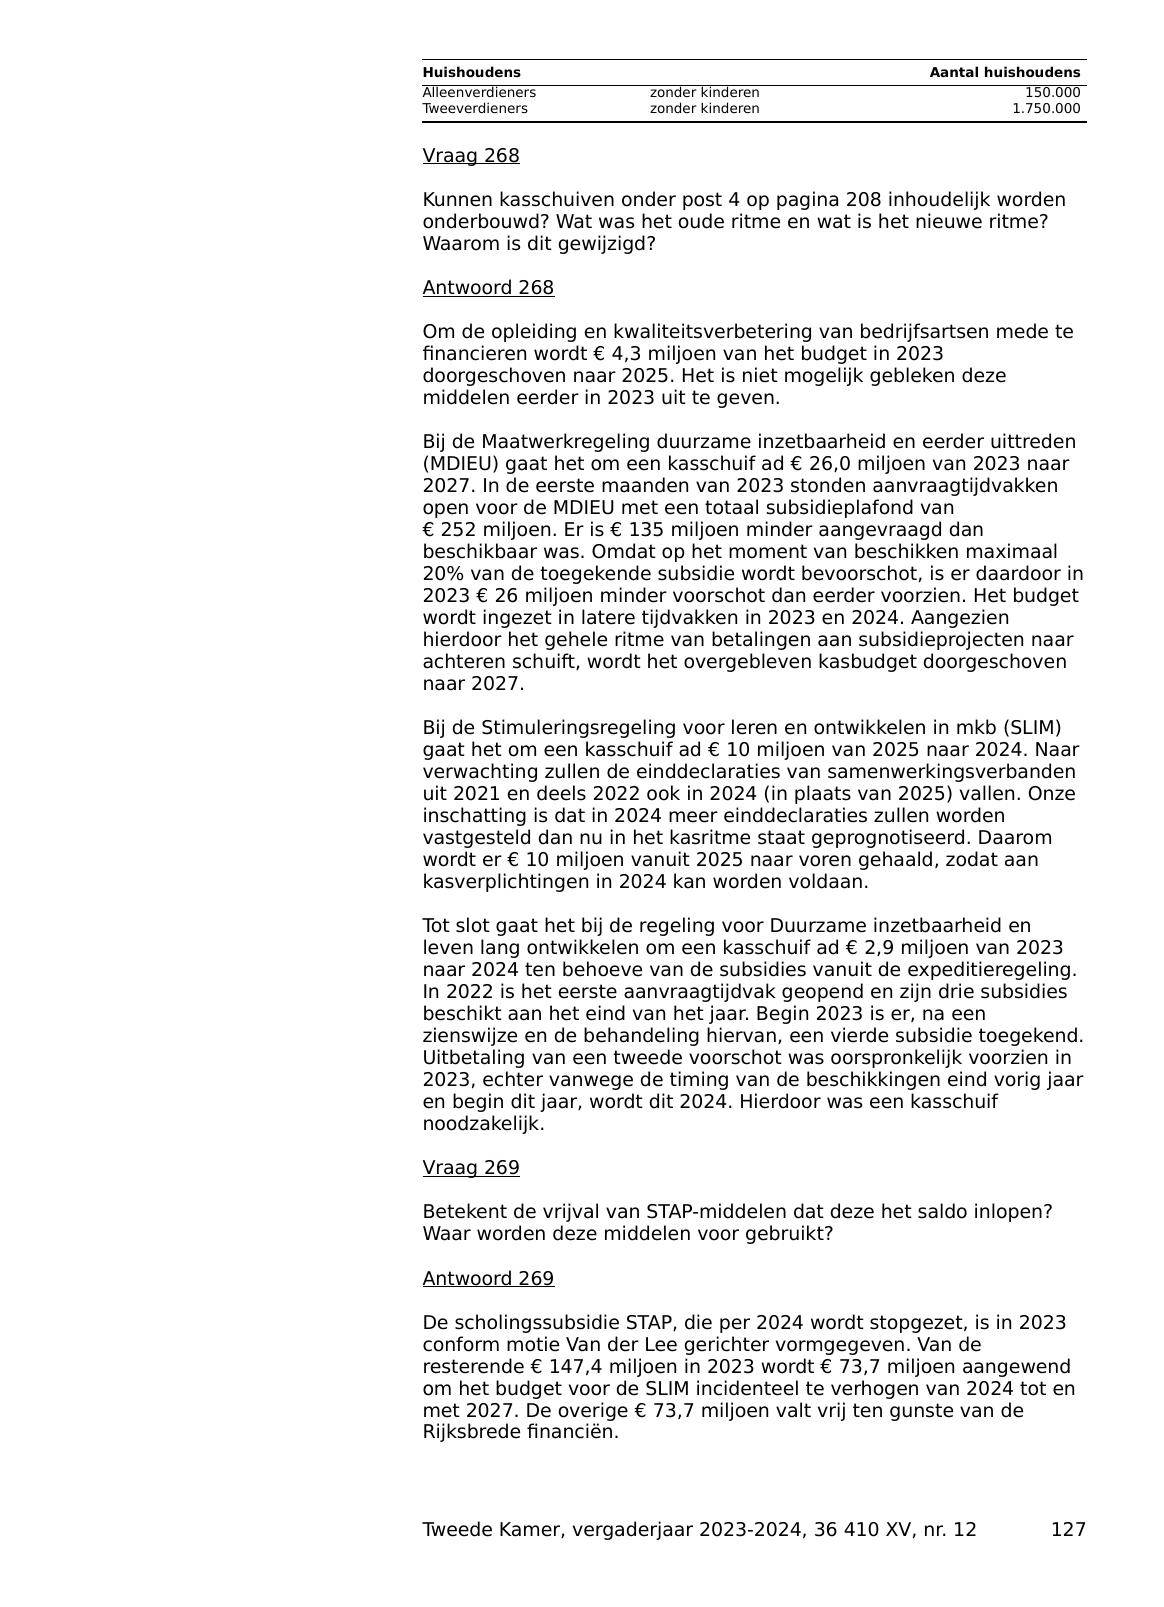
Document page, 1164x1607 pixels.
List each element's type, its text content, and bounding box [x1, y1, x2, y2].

subtitle Vraag 269 [422, 1157, 1087, 1179]
table_cell zonder kinderen [644, 86, 865, 101]
table_cell Tweeverdieners [422, 101, 644, 121]
table_cell zonder kinderen [644, 101, 865, 121]
table_header Aantal huishoudens [865, 60, 1087, 85]
table_cell 1.750.000 [865, 101, 1087, 121]
text De scholingssubsidie STAP, die per 2024 wordt stopgezet, is in 2023 conform motie Van der Lee gerichter vormgegeven. Van de resterende € 147,4 miljoen in 2023 wordt € 73,7 miljoen aangewend om het budget voor de SLIM incidenteel te verhogen van 2024 tot en met 2027. De overige € 73,7 miljoen valt vrij ten gunste van de Rijksbrede financiën. [422, 1312, 1087, 1443]
text Betekent de vrijval van STAP-middelen dat deze het saldo inlopen? Waar worden deze middelen voor gebruikt? [422, 1201, 1087, 1245]
subtitle Vraag 268 [422, 144, 1087, 167]
subtitle Antwoord 268 [422, 277, 1087, 299]
text Kunnen kasschuiven onder post 4 op pagina 208 inhoudelijk worden onderbouwd? Wat was het oude ritme en wat is het nieuwe ritme? Waarom is dit gewijzigd? [422, 189, 1087, 255]
table_cell 150.000 [865, 86, 1087, 101]
text Om de opleiding en kwaliteitsverbetering van bedrijfsartsen mede te financieren wordt € 4,3 miljoen van het budget in 2023 doorgeschoven naar 2025. Het is niet mogelijk gebleken deze middelen eerder in 2023 uit te geven. [422, 321, 1087, 409]
text Bij de Stimuleringsregeling voor leren en ontwikkelen in mkb (SLIM) gaat het om een kasschuif ad € 10 miljoen van 2025 naar 2024. Naar verwachting zullen de einddeclaraties van samenwerkingsverbanden uit 2021 en deels 2022 ook in 2024 (in plaats van 2025) vallen. Onze inschatting is dat in 2024 meer einddeclaraties zullen worden vastgesteld dan nu in het kasritme staat geprognotiseerd. Daarom wordt er € 10 miljoen vanuit 2025 naar voren gehaald, zodat aan kasverplichtingen in 2024 kan worden voldaan. [422, 717, 1087, 893]
table_cell Alleenverdieners [422, 86, 644, 101]
text Bij de Maatwerkregeling duurzame inzetbaarheid en eerder uittreden (MDIEU) gaat het om een kasschuif ad € 26,0 miljoen van 2023 naar 2027. In de eerste maanden van 2023 stonden aanvraagtijdvakken open voor de MDIEU met een totaal subsidieplafond van € 252 miljoen. Er is € 135 miljoen minder aangevraagd dan beschikbaar was. Omdat op het moment van beschikken maximaal 20% van de toegekende subsidie wordt bevoorschot, is er daardoor in 2023 € 26 miljoen minder voorschot dan eerder voorzien. Het budget wordt ingezet in latere tijdvakken in 2023 en 2024. Aangezien hierdoor het gehele ritme van betalingen aan subsidieprojecten naar achteren schuift, wordt het overgebleven kasbudget doorgeschoven naar 2027. [422, 431, 1087, 695]
subtitle Antwoord 269 [422, 1267, 1087, 1289]
table_header Huishoudens [422, 60, 865, 85]
text Tot slot gaat het bij de regeling voor Duurzame inzetbaarheid en leven lang ontwikkelen om een kasschuif ad € 2,9 miljoen van 2023 naar 2024 ten behoeve van de subsidies vanuit de expeditieregeling. In 2022 is het eerste aanvraagtijdvak geopend en zijn drie subsidies beschikt aan het eind van het jaar. Begin 2023 is er, na een zienswijze en de behandeling hiervan, een vierde subsidie toegekend. Uitbetaling van een tweede voorschot was oorspronkelijk voorzien in 2023, echter vanwege de timing van de beschikkingen eind vorig jaar en begin dit jaar, wordt dit 2024. Hierdoor was een kasschuif noodzakelijk. [422, 915, 1087, 1135]
